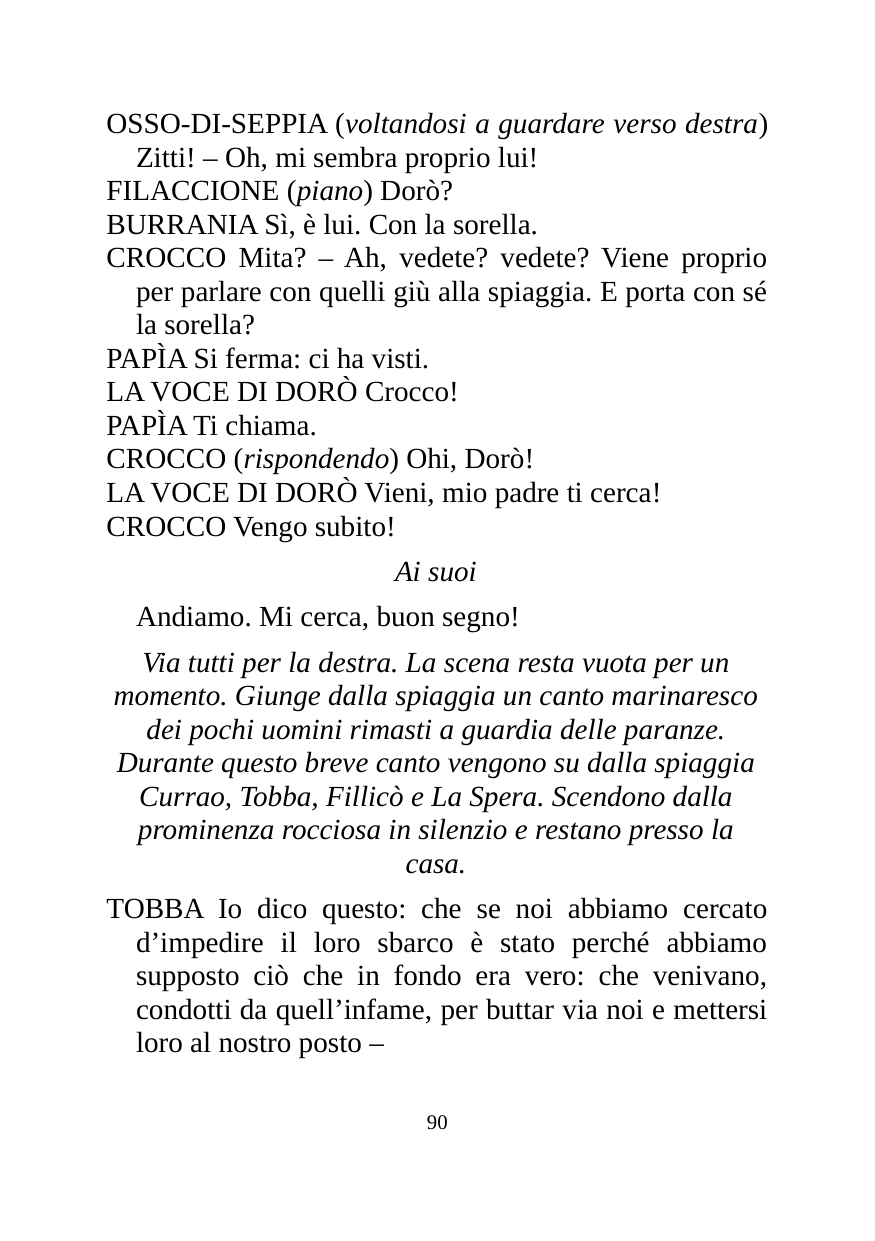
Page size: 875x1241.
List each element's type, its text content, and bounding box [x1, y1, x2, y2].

text OSSO-DI-SEPPIA (voltandosi a guardare verso destra) Zitti! – Oh, mi sembra proprio lui! [106, 106, 768, 173]
text PAPÌA Si ferma: ci ha visti. [106, 341, 768, 374]
text BURRANIA Sì, è lui. Con la sorella. [106, 207, 768, 240]
text FILACCIONE (piano) Dorò? [106, 173, 768, 207]
text Andiamo. Mi cerca, buon segno! [136, 599, 768, 633]
text CROCCO Vengo subito! [106, 509, 768, 542]
text CROCCO Mita? – Ah, vedete? vedete? Viene proprio per parlare con quelli giù alla spiaggia. E porta con sé la sorella? [106, 240, 768, 341]
text Via tutti per la destra. La scena resta vuota per un momento. Giunge dalla spiaggia un canto marinaresco dei pochi uomini rimasti a guardia delle paranze. Durante questo breve canto vengono su dalla spiaggia Currao, Tobba, Fillicò e La Spera. Scendono dalla prominenza rocciosa in silenzio e restano presso la casa. [106, 645, 768, 879]
text CROCCO (rispondendo) Ohi, Dorò! [106, 442, 768, 475]
text TOBBA Io dico questo: che se noi abbiamo cercato d’impedire il loro sbarco è stato perché abbiamo supposto ciò che in fondo era vero: che venivano, condotti da quell’infame, per buttar via noi e mettersi loro al nostro posto – [106, 891, 768, 1059]
text LA VOCE DI DORÒ Vieni, mio padre ti cerca! [106, 475, 768, 509]
text PAPÌA Ti chiama. [106, 408, 768, 442]
text LA VOCE DI DORÒ Crocco! [106, 374, 768, 408]
text Ai suoi [106, 554, 768, 588]
